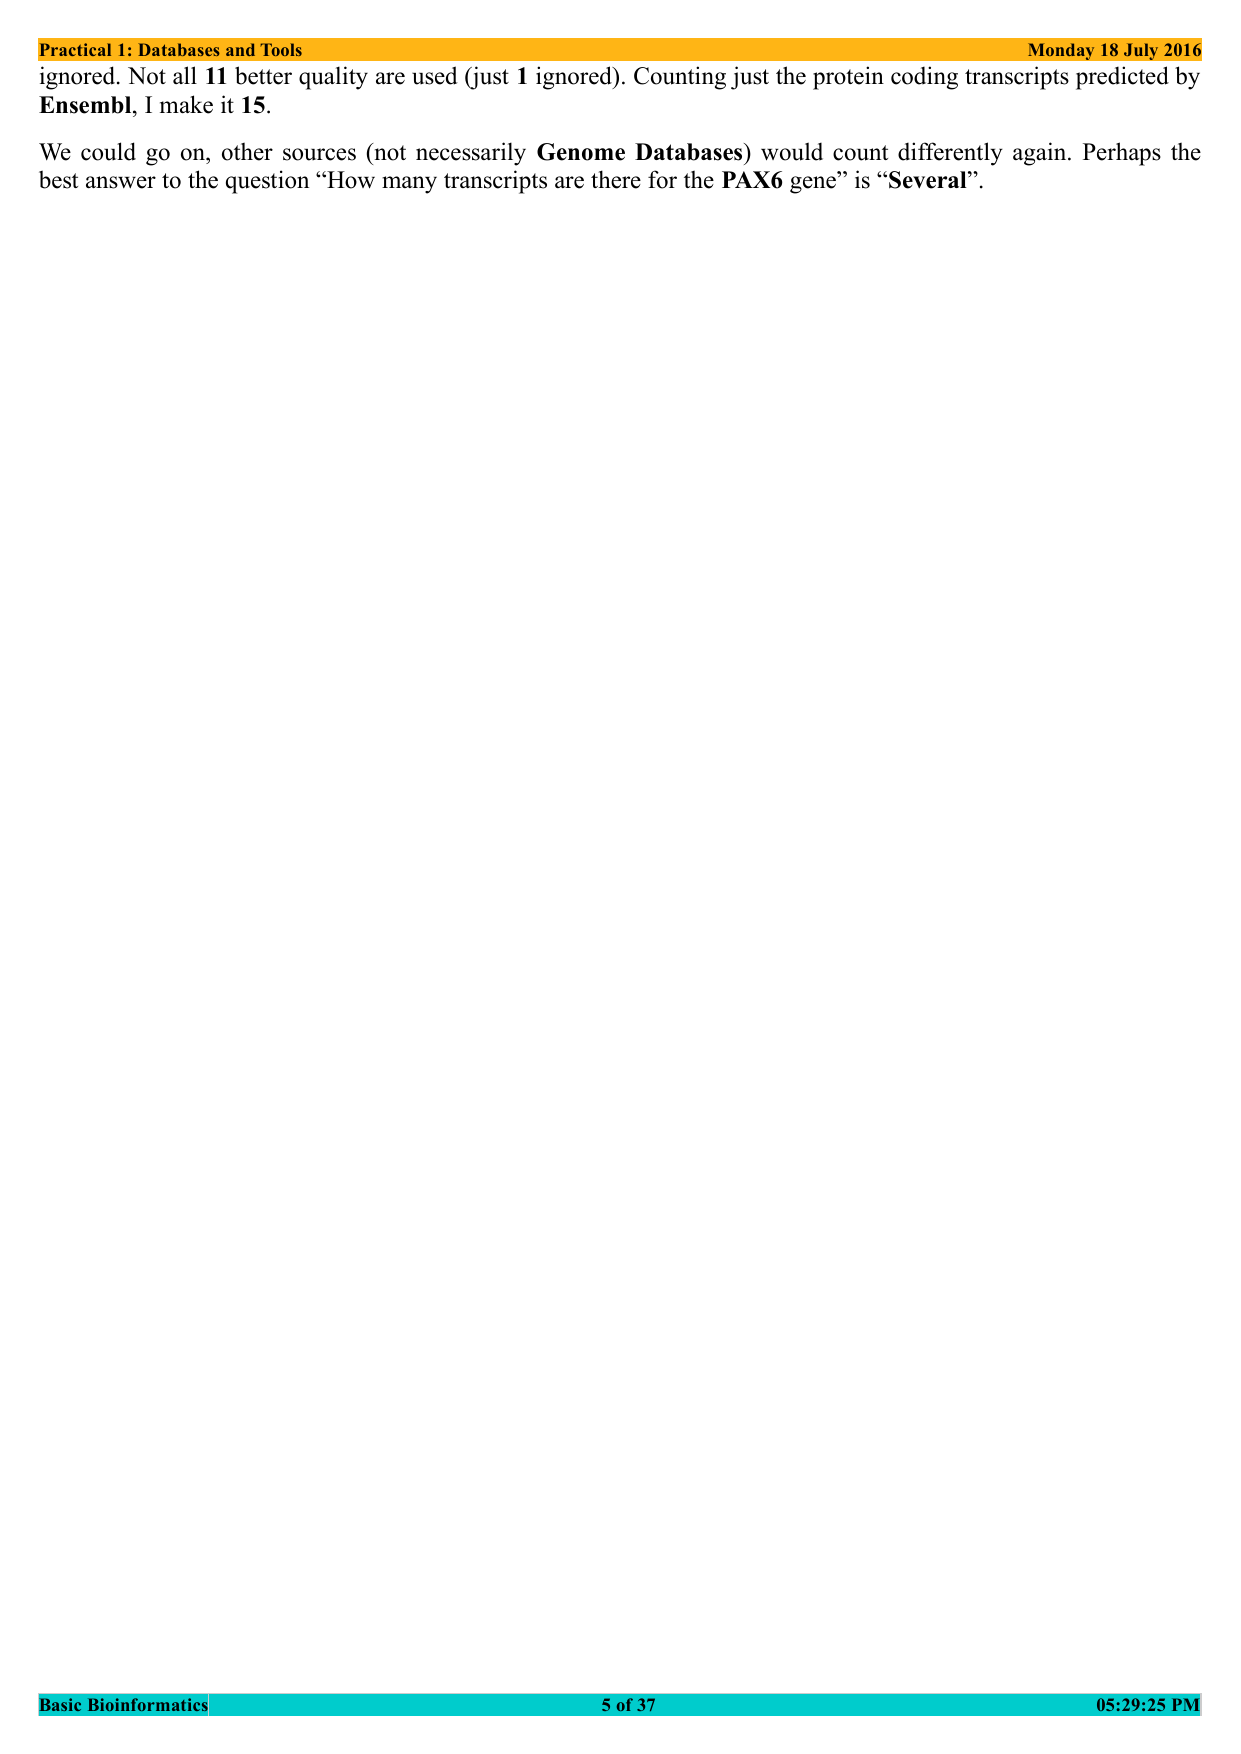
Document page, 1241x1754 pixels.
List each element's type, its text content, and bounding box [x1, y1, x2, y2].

text We could go on, other sources (not necessarily Genome Databases) would count differently again. Perhaps the best answer to the question “How many transcripts are there for the PAX6 gene” is “Several”. [38, 136, 1202, 194]
text ignored. Not all 11 better quality are used (just 1 ignored). Counting just the protein coding transcripts predicted by Ensembl, I make it 15. [38, 61, 1202, 119]
